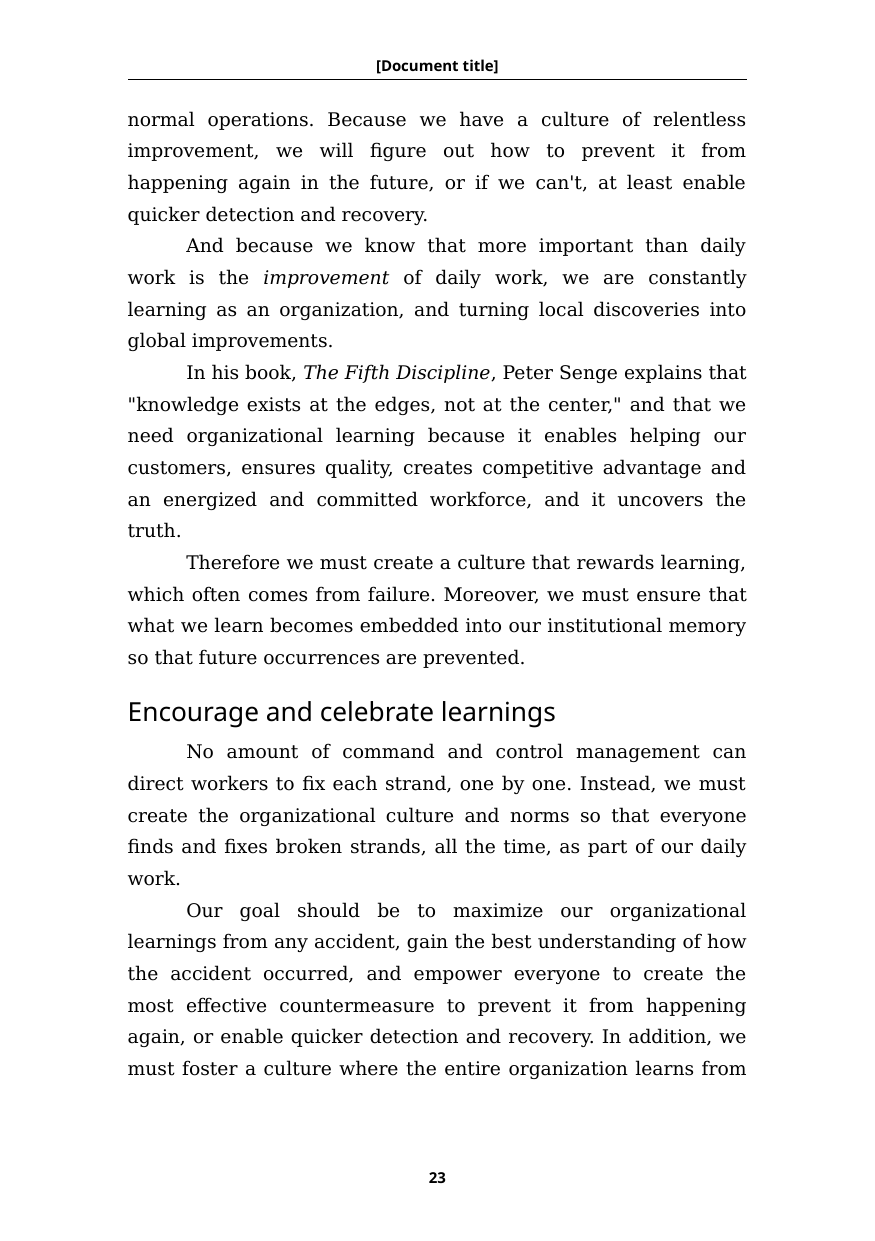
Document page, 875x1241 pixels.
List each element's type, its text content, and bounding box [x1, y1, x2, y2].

subtitle Encourage and celebrate learnings [127, 693, 747, 729]
text No amount of command and control management can direct workers to fix each strand, one by one. Instead, we must create the organizational culture and norms so that everyone finds and fixes broken strands, all the time, as part of our daily work. [127, 742, 747, 890]
text Therefore we must create a culture that rewards learning, which often comes from failure. Moreover, we must ensure that what we learn becomes embedded into our institutional memory so that future occurrences are prevented. [127, 552, 747, 669]
text normal operations. Because we have a culture of relentless improvement, we will figure out how to prevent it from happening again in the future, or if we can't, at least enable quicker detection and recovery. [127, 109, 747, 226]
text In his book, The Fifth Discipline, Peter Senge explains that "knowledge exists at the edges, not at the center," and that we need organizational learning because it enables helping our customers, ensures quality, creates competitive advantage and an energized and committed workforce, and it uncovers the truth. [127, 362, 747, 542]
text And because we know that more important than daily work is the improvement of daily work, we are constantly learning as an organization, and turning local discoveries into global improvements. [127, 235, 747, 352]
text Our goal should be to maximize our organizational learnings from any accident, gain the best understanding of how the accident occurred, and empower everyone to create the most effective countermeasure to prevent it from happening again, or enable quicker detection and recovery. In addition, we must foster a culture where the entire organization learns from [127, 900, 747, 1080]
